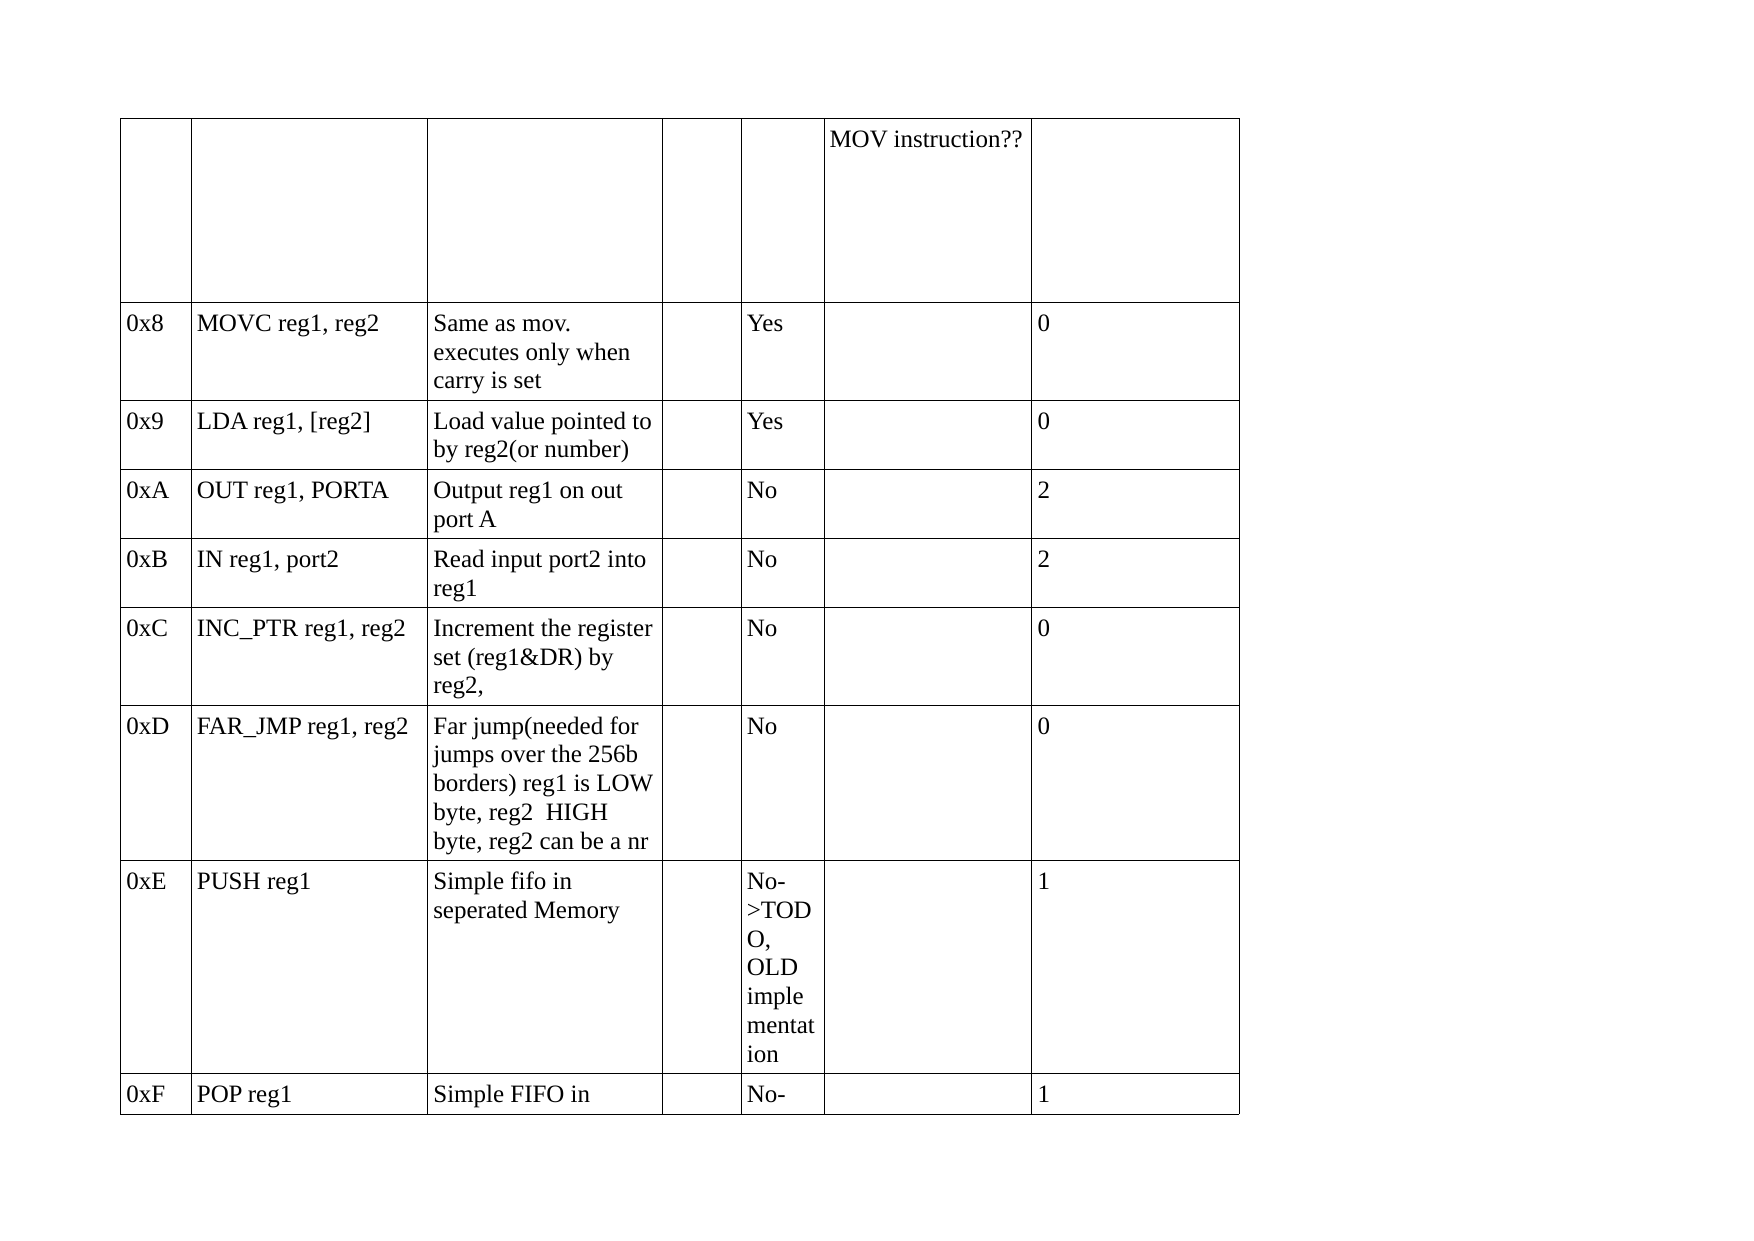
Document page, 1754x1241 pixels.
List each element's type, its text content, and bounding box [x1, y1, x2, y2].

table_cell No [742, 706, 824, 860]
table_cell [825, 303, 1031, 400]
table_cell [825, 861, 1031, 1073]
table_cell Same as mov. executes only when carry is set [428, 303, 662, 400]
table_cell 0 [1032, 706, 1239, 860]
table_cell 2 [1032, 539, 1239, 607]
table_cell 1 [1032, 1074, 1239, 1113]
table_cell [121, 119, 191, 302]
table_cell [663, 861, 741, 1073]
table_cell 0xD [121, 706, 191, 860]
table_cell FAR_JMP reg1, reg2 [192, 706, 427, 860]
table_cell [192, 119, 427, 302]
table_cell [742, 119, 824, 302]
table_cell Simple fifo in seperated Memory [428, 861, 662, 1073]
table_cell 0xB [121, 539, 191, 607]
table_cell Far jump(needed for jumps over the 256b borders) reg1 is LOW byte, reg2 HIGH byte, reg2 can be a nr [428, 706, 662, 860]
table_cell Increment the register set (reg1&DR) by reg2, [428, 608, 662, 705]
table_cell 0x8 [121, 303, 191, 400]
table_cell Load value pointed to by reg2(or number) [428, 401, 662, 469]
table_cell [663, 303, 741, 400]
table_cell 0x9 [121, 401, 191, 469]
table_cell PUSH reg1 [192, 861, 427, 1073]
table_cell [825, 470, 1031, 538]
table_cell 1 [1032, 861, 1239, 1073]
table_cell 0xF [121, 1074, 191, 1113]
table_cell No->TODO, OLD implementation [742, 861, 824, 1073]
table_cell 0xE [121, 861, 191, 1073]
table_cell [825, 539, 1031, 607]
table_cell Yes [742, 303, 824, 400]
table_cell Output reg1 on out port A [428, 470, 662, 538]
table_cell [663, 706, 741, 860]
table_cell No [742, 470, 824, 538]
table_cell [825, 401, 1031, 469]
table_cell [1032, 119, 1239, 302]
table_cell [663, 608, 741, 705]
table_cell LDA reg1, [reg2] [192, 401, 427, 469]
table_cell Simple FIFO in [428, 1074, 662, 1113]
table_cell POP reg1 [192, 1074, 427, 1113]
table_cell No [742, 608, 824, 705]
table_cell Yes [742, 401, 824, 469]
table_cell 0 [1032, 303, 1239, 400]
table_cell [663, 539, 741, 607]
table_cell 0 [1032, 608, 1239, 705]
table_cell [825, 608, 1031, 705]
table_cell MOV instruction?? [825, 119, 1031, 302]
table_cell OUT reg1, PORTA [192, 470, 427, 538]
table_cell IN reg1, port2 [192, 539, 427, 607]
table_cell 0xC [121, 608, 191, 705]
table_cell [428, 119, 662, 302]
table_cell 0 [1032, 401, 1239, 469]
table_cell No- [742, 1074, 824, 1113]
table_cell [663, 119, 741, 302]
table_cell INC_PTR reg1, reg2 [192, 608, 427, 705]
table_cell [663, 470, 741, 538]
table_cell 0xA [121, 470, 191, 538]
table_cell 2 [1032, 470, 1239, 538]
table_cell MOVC reg1, reg2 [192, 303, 427, 400]
table_cell [825, 706, 1031, 860]
table_cell [663, 401, 741, 469]
table_cell No [742, 539, 824, 607]
table_cell [663, 1074, 741, 1113]
table_cell [825, 1074, 1031, 1113]
table_cell Read input port2 into reg1 [428, 539, 662, 607]
